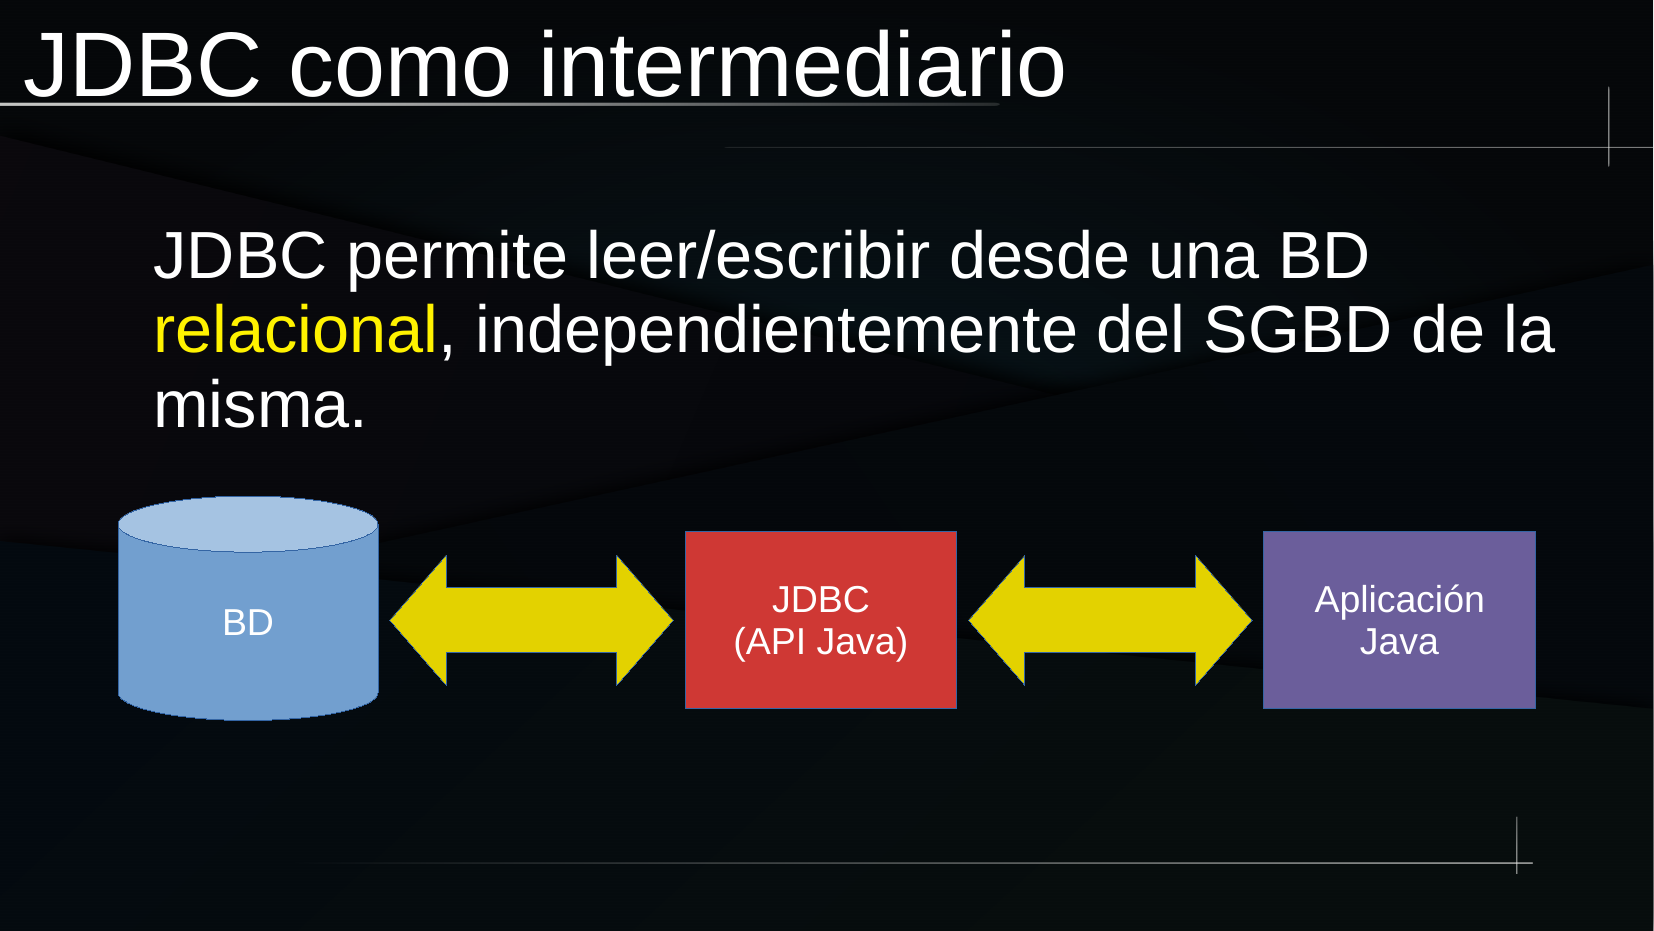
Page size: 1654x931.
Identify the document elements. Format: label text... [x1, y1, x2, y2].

text_box BD [118, 525, 379, 721]
text_box [968, 555, 1253, 686]
list JDBC permite leer/escribir desde una BD relacional, independientemente del SGBD de la misma. [82, 217, 1571, 473]
text_box JDBC (API Java) [685, 531, 957, 709]
text_box Aplicación Java [1263, 531, 1536, 709]
title JDBC como intermediario [23, 11, 1589, 119]
picture [0, 0, 1654, 931]
text_box [389, 555, 674, 686]
